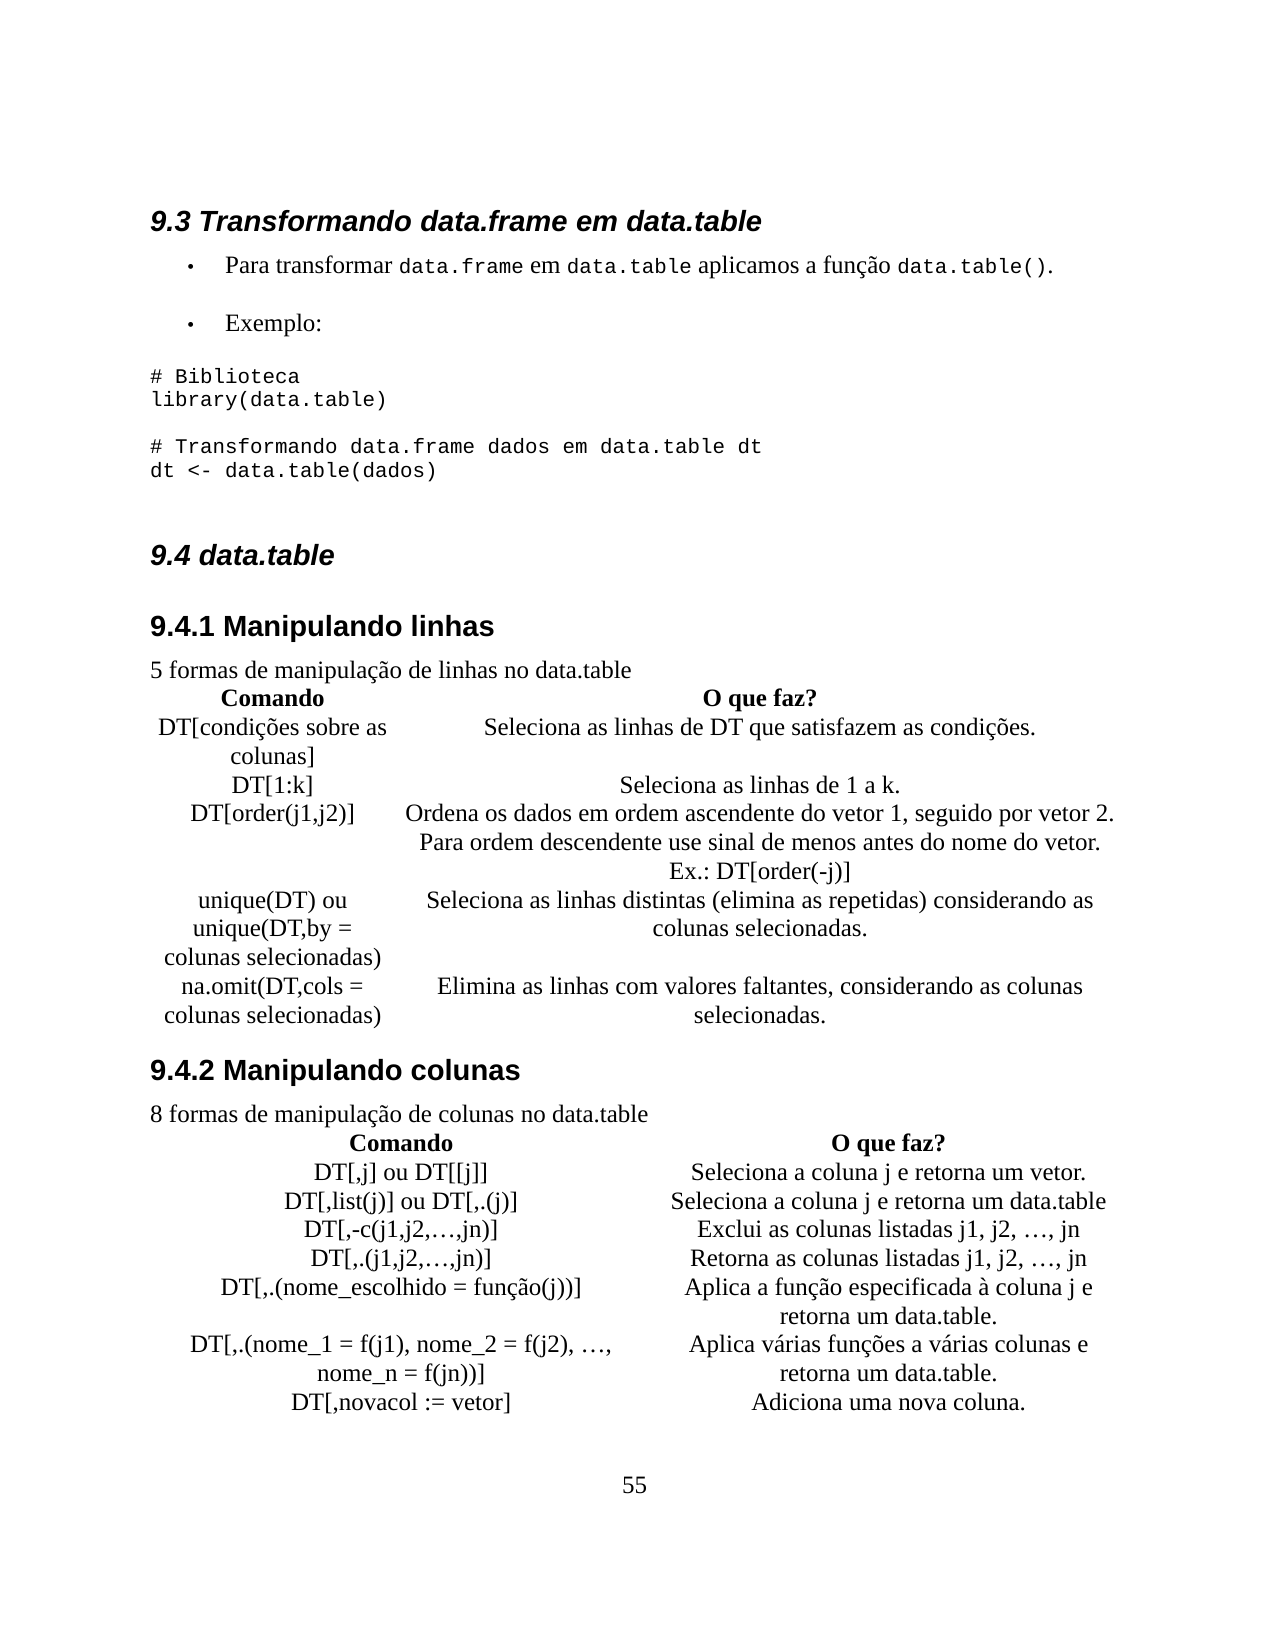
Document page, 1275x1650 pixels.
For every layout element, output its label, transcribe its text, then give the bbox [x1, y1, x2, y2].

table_cell DT[order(j1,j2)] [150, 799, 395, 885]
table_cell DT[1:k] [150, 770, 395, 798]
list [225, 150, 1125, 179]
table_cell DT[,j] ou DT[[j]] [150, 1157, 652, 1186]
subtitle 9.4.1 Manipulando linhas [150, 609, 1125, 642]
text # Biblioteca [150, 366, 1125, 389]
table_cell DT[,.(nome_escolhido = função(j))] [150, 1272, 652, 1329]
table_cell Seleciona as linhas de DT que satisfazem as condições. [395, 712, 1125, 770]
table_cell DT[condições sobre as colunas] [150, 712, 395, 770]
table_cell DT[,.(nome_1 = f(j1), nome_2 = f(j2), …, nome_n = f(jn))] [150, 1330, 652, 1387]
table_cell DT[,.(j1,j2,…,jn)] [150, 1243, 652, 1272]
table_cell Seleciona a coluna j e retorna um data.table [652, 1186, 1125, 1214]
text library(data.table) [150, 389, 1125, 413]
list Exemplo: [187, 308, 1125, 366]
table_cell unique(DT) ou unique(DT,by = colunas selecionadas) [150, 885, 395, 971]
table_cell DT[,novacol := vetor] [150, 1387, 652, 1416]
table_cell Aplica várias funções a várias colunas e retorna um data.table. [652, 1330, 1125, 1387]
table_cell Aplica a função especificada à coluna j e retorna um data.table. [652, 1272, 1125, 1329]
table_header O que faz? [652, 1128, 1125, 1157]
table_cell Exclui as colunas listadas j1, j2, …, jn [652, 1215, 1125, 1243]
text # Transformando data.frame dados em data.table dt [150, 437, 1125, 460]
table_cell DT[,list(j)] ou DT[,.(j)] [150, 1186, 652, 1214]
table_cell Seleciona a coluna j e retorna um vetor. [652, 1157, 1125, 1186]
subtitle 9.4 data.table [150, 538, 1125, 571]
table_cell Adiciona uma nova coluna. [652, 1387, 1125, 1416]
table_cell Ordena os dados em ordem ascendente do vetor 1, seguido por vetor 2. Para ordem descendente use sinal de menos antes do nome do vetor. Ex.: DT[order(-j)] [395, 799, 1125, 885]
table_header Comando [150, 1128, 652, 1157]
text 5 formas de manipulação de linhas no data.table [150, 655, 1125, 683]
table_cell Elimina as linhas com valores faltantes, considerando as colunas selecionadas. [395, 971, 1125, 1028]
text 8 formas de manipulação de colunas no data.table [150, 1099, 1125, 1128]
table_cell Seleciona as linhas de 1 a k. [395, 770, 1125, 798]
table_cell Retorna as colunas listadas j1, j2, …, jn [652, 1243, 1125, 1272]
list Para transformar data.frame em data.table aplicamos a função data.table(). [187, 250, 1125, 308]
table_cell na.omit(DT,cols = colunas selecionadas) [150, 971, 395, 1028]
table_cell DT[,-c(j1,j2,…,jn)] [150, 1215, 652, 1243]
subtitle 9.4.2 Manipulando colunas [150, 1053, 1125, 1087]
table_header Comando [150, 684, 395, 712]
subtitle 9.3 Transformando data.frame em data.table [150, 204, 1125, 237]
text dt <- data.table(dados) [150, 460, 1125, 484]
table_header O que faz? [395, 684, 1125, 712]
table_cell Seleciona as linhas distintas (elimina as repetidas) considerando as colunas selecionadas. [395, 885, 1125, 971]
